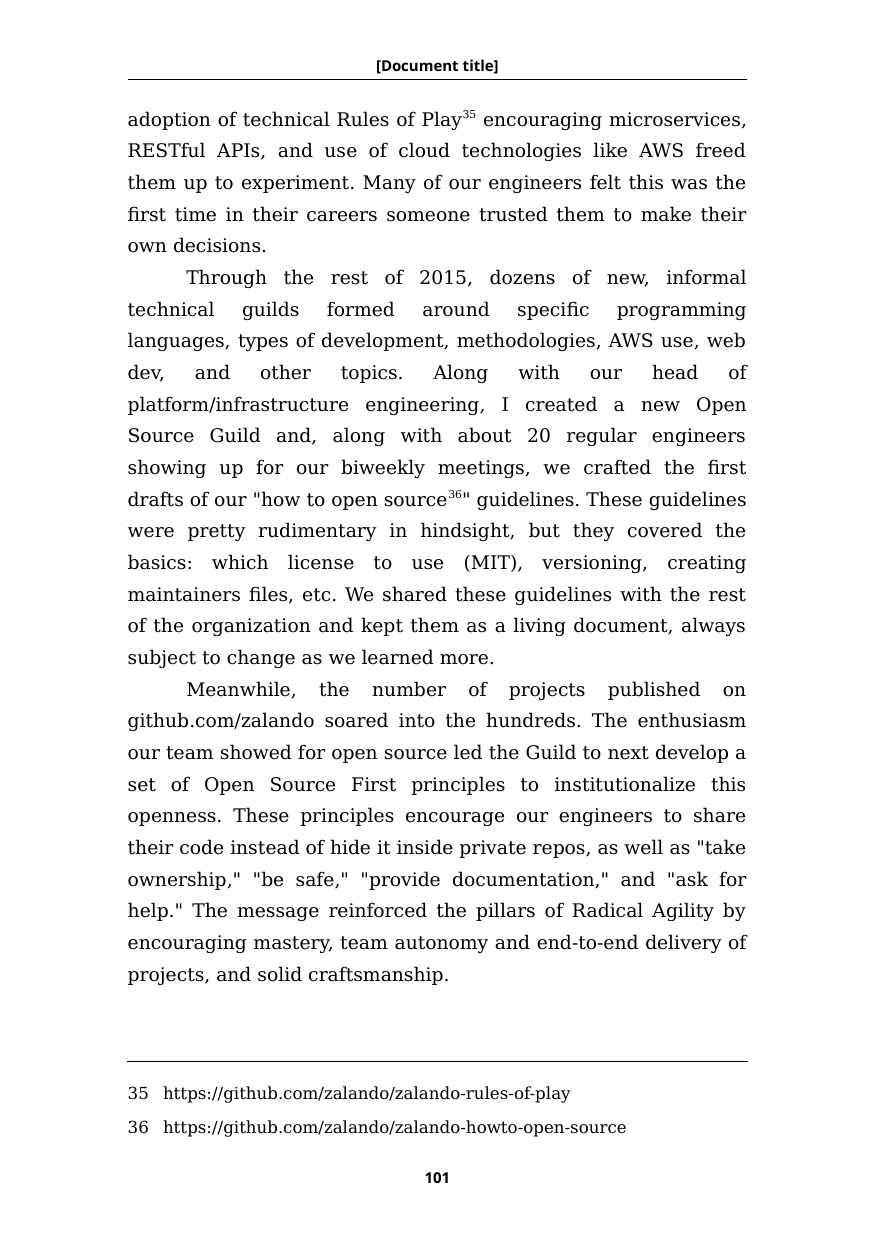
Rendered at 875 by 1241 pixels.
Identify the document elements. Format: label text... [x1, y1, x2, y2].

text adoption of technical Rules of Play encouraging microservices, RESTful APIs, and use of cloud technologies like AWS freed them up to experiment. Many of our engineers felt this was the first time in their careers someone trusted them to make their own decisions. [127, 109, 747, 257]
text Through the rest of 2015, dozens of new, informal technical guilds formed around specific programming languages, types of development, methodologies, AWS use, web dev, and other topics. Along with our head of platform/infrastructure engineering, I created a new Open Source Guild and, along with about 20 regular engineers showing up for our biweekly meetings, we crafted the first drafts of our "how to open source" guidelines. These guidelines were pretty rudimentary in hindsight, but they covered the basics: which license to use (MIT), versioning, creating maintainers files, etc. We shared these guidelines with the rest of the organization and kept them as a living document, always subject to change as we learned more. [127, 267, 747, 669]
text https://github.com/zalando/zalando-howto-open-source [127, 1118, 747, 1138]
text https://github.com/zalando/zalando-rules-of-play [127, 1084, 747, 1103]
text Meanwhile, the number of projects published on github.com/zalando soared into the hundreds. The enthusiasm our team showed for open source led the Guild to next develop a set of Open Source First principles to institutionalize this openness. These principles encourage our engineers to share their code instead of hide it inside private repos, as well as "take ownership," "be safe," "provide documentation," and "ask for help." The message reinforced the pillars of Radical Agility by encouraging mastery, team autonomy and end-to-end delivery of projects, and solid craftsmanship. [127, 679, 747, 986]
